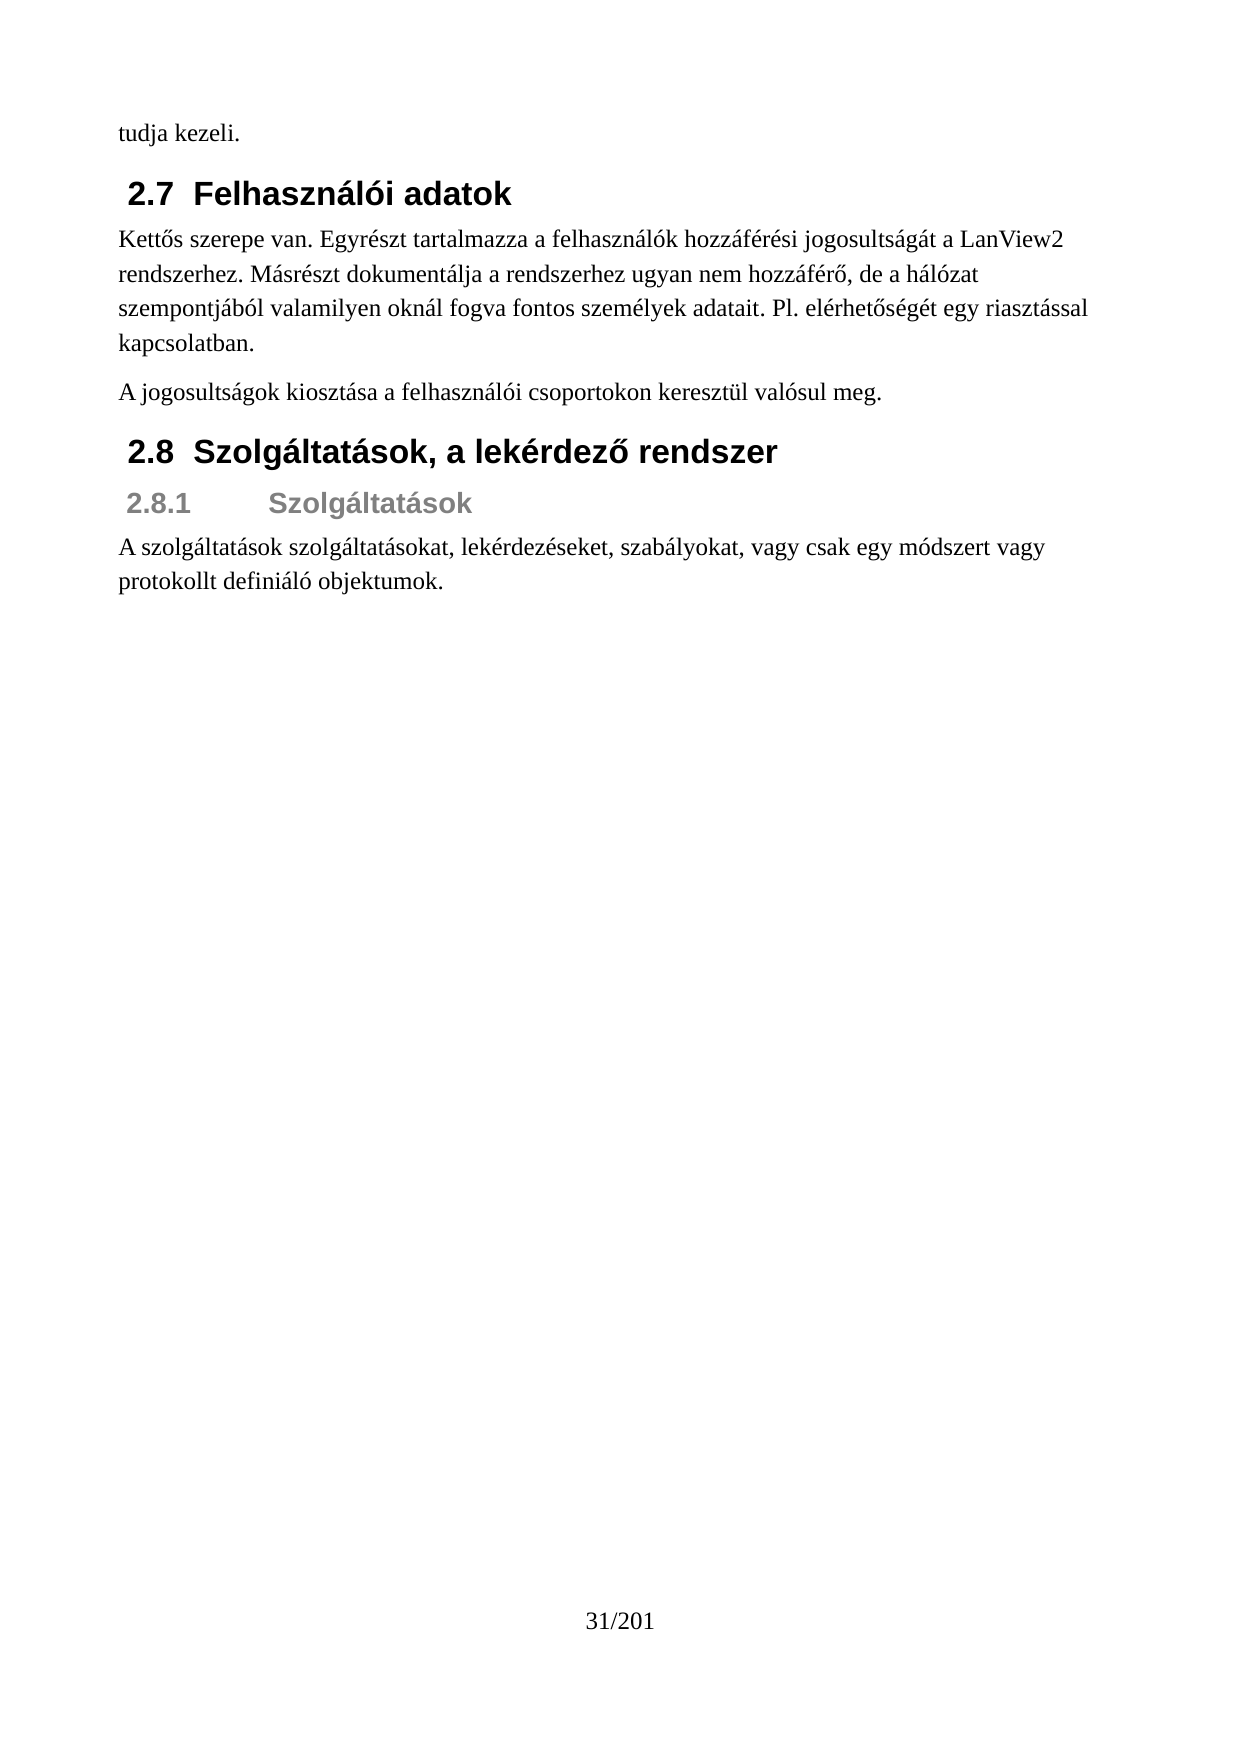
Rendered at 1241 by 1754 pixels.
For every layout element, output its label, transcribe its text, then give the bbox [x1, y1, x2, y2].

subtitle Felhasználói adatok [118, 173, 1122, 212]
subtitle Szolgáltatások, a lekérdező rendszer [118, 432, 1122, 471]
text Kettős szerepe van. Egyrészt tartalmazza a felhasználók hozzáférési jogosultságát a LanView2 rendszerhez. Másrészt dokumentálja a rendszerhez ugyan nem hozzáférő, de a hálózat szempontjából valamilyen oknál fogva fontos személyek adatait. Pl. elérhetőségét egy riasztással kapcsolatban. [118, 224, 1122, 357]
subtitle Szolgáltatások [118, 486, 1122, 519]
text A szolgáltatások szolgáltatásokat, lekérdezéseket, szabályokat, vagy csak egy módszert vagy protokollt definiáló objektumok. [118, 532, 1122, 595]
text A jogosultságok kiosztása a felhasználói csoportokon keresztül valósul meg. [118, 377, 1122, 406]
text tudja kezeli. [118, 118, 1122, 147]
